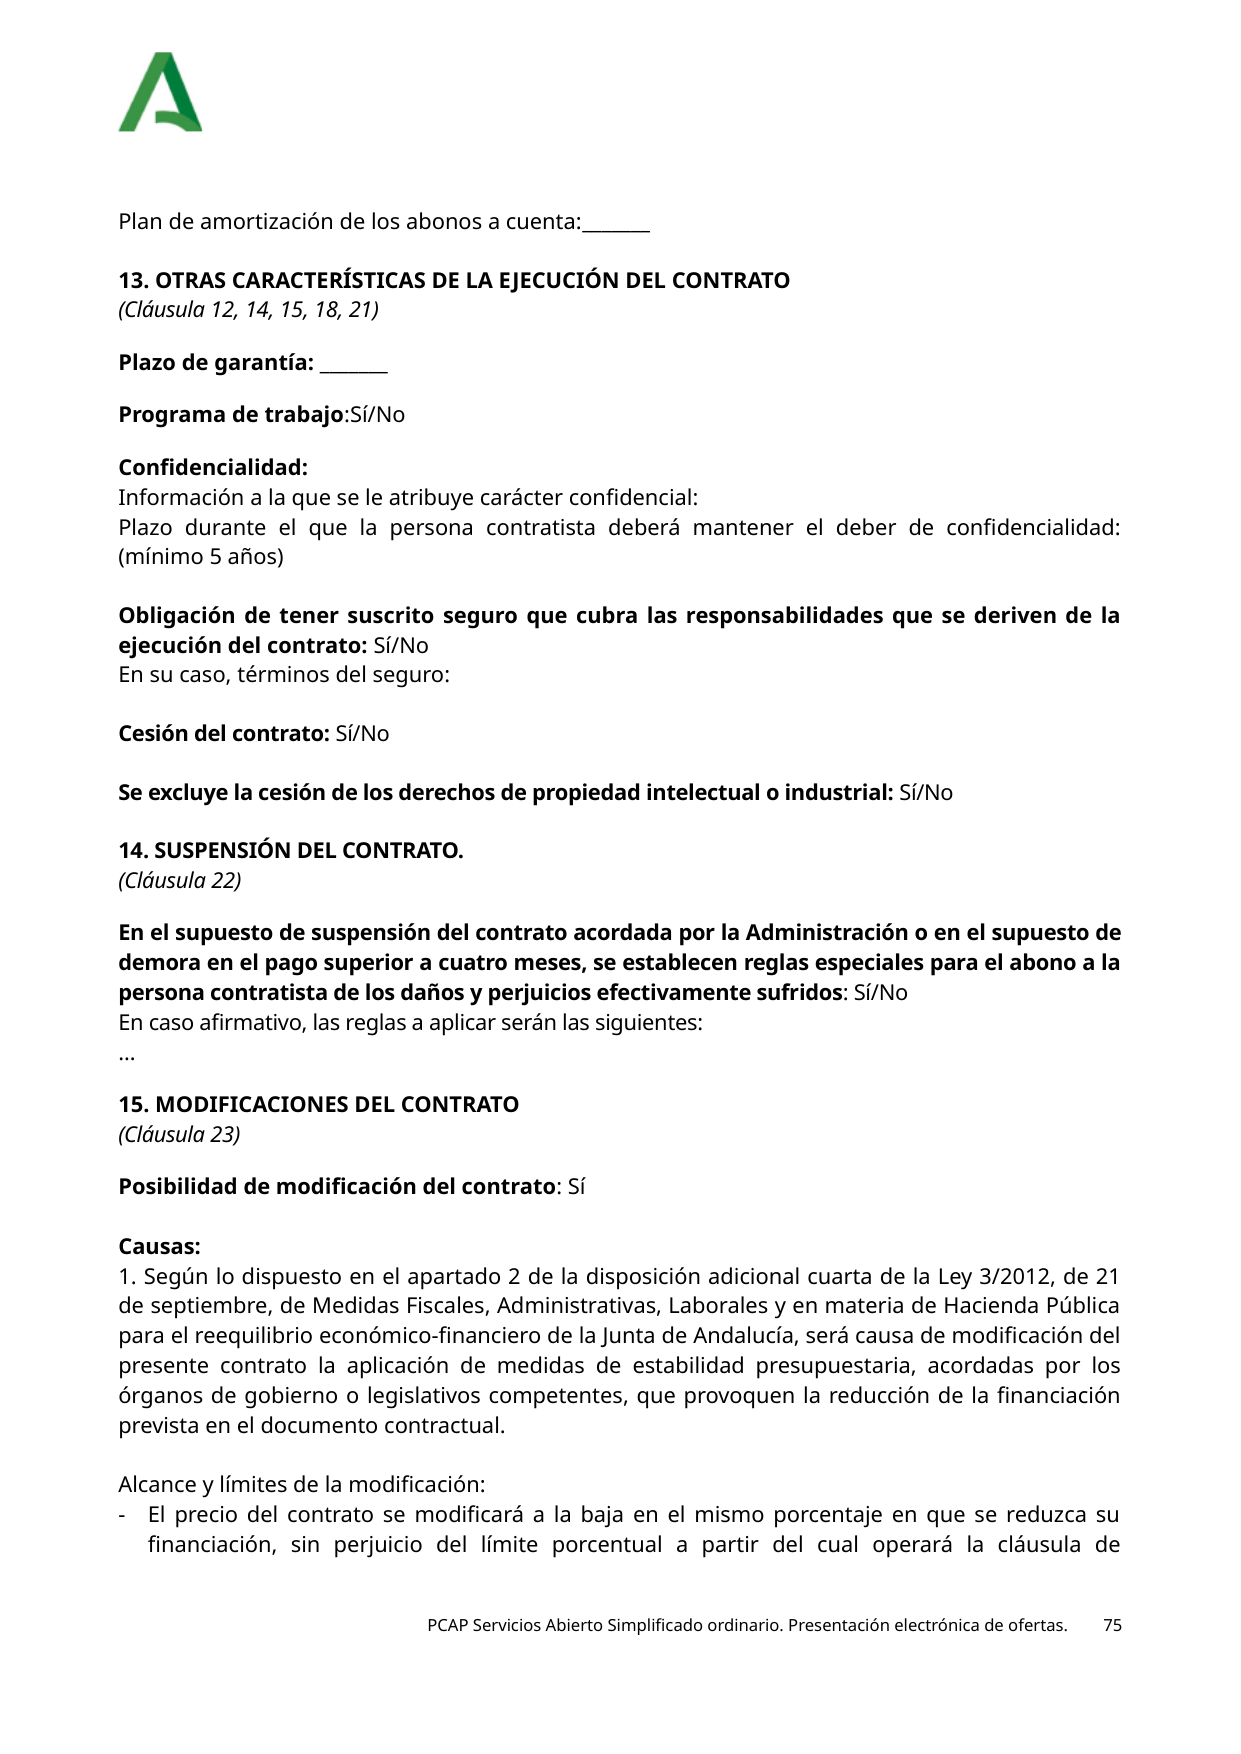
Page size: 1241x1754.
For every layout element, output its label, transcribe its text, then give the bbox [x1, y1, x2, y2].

text En su caso, términos del seguro: [118, 659, 1122, 689]
text 15. MODIFICACIONES DEL CONTRATO [118, 1089, 1122, 1119]
text - El precio del contrato se modificará a la baja en el mismo porcentaje en que se reduzca su financiación, sin perjuicio del límite porcentual a partir del cual operará la cláusula de [118, 1499, 1122, 1559]
text … [118, 1037, 1122, 1066]
text (Cláusula 23) [118, 1119, 1122, 1149]
text 1. Según lo dispuesto en el apartado 2 de la disposición adicional cuarta de la Ley 3/2012, de 21 de septiembre, de Medidas Fiscales, Administrativas, Laborales y en materia de Hacienda Pública para el reequilibrio económico-financiero de la Junta de Andalucía, será causa de modificación del presente contrato la aplicación de medidas de estabilidad presupuestaria, acordadas por los órganos de gobierno o legislativos competentes, que provoquen la reducción de la financiación prevista en el documento contractual. [118, 1261, 1122, 1439]
text 13. OTRAS CARACTERÍSTICAS DE LA EJECUCIÓN DEL CONTRATO [118, 265, 1122, 294]
text Plan de amortización de los abonos a cuenta:_______ [118, 206, 1122, 236]
text Plazo de garantía: _______ [118, 347, 1122, 377]
text (Cláusula 22) [118, 865, 1122, 895]
picture [171, 9, 203, 151]
text Plazo durante el que la persona contratista deberá mantener el deber de confidencialidad: (mínimo 5 años) [118, 512, 1122, 571]
text 14. SUSPENSIÓN DEL CONTRATO. [118, 835, 1122, 865]
text Alcance y límites de la modificación: [118, 1469, 1122, 1499]
text En el supuesto de suspensión del contrato acordada por la Administración o en el supuesto de demora en el pago superior a cuatro meses, se establecen reglas especiales para el abono a la persona contratista de los daños y perjuicios efectivamente sufridos: Sí/No [118, 917, 1122, 1007]
text En caso afirmativo, las reglas a aplicar serán las siguientes: [118, 1007, 1122, 1037]
text (Cláusula 12, 14, 15, 18, 21) [118, 294, 1122, 324]
text Programa de trabajo:Sí/No [118, 399, 1122, 429]
text Se excluye la cesión de los derechos de propiedad intelectual o industrial: Sí/No [118, 777, 1122, 806]
text Información a la que se le atribuye carácter confidencial: [118, 482, 1122, 512]
text Confidencialidad: [118, 452, 1122, 482]
text Cesión del contrato: Sí/No [118, 718, 1122, 748]
text Posibilidad de modificación del contrato: Sí [118, 1171, 1122, 1201]
text Obligación de tener suscrito seguro que cubra las responsabilidades que se deriven de la ejecución del contrato: Sí/No [118, 600, 1122, 659]
text Causas: [118, 1231, 1122, 1261]
